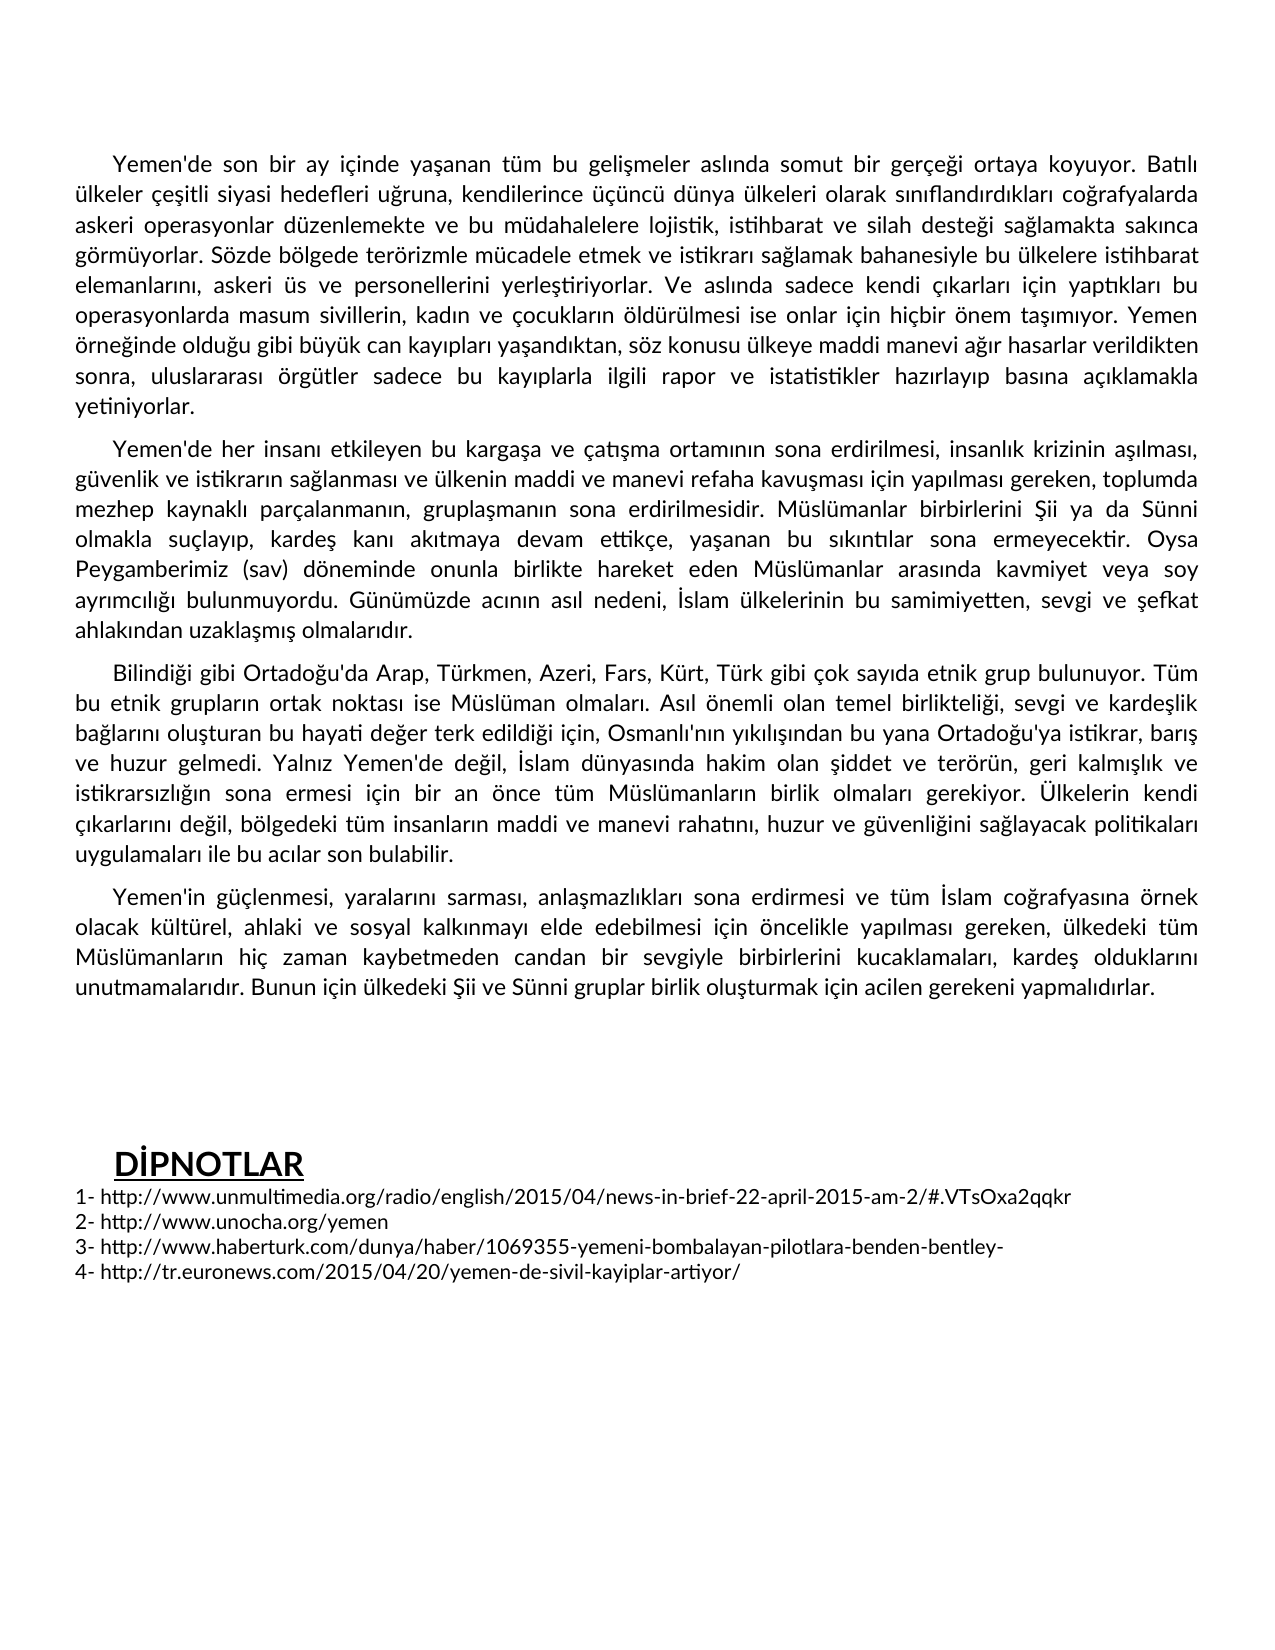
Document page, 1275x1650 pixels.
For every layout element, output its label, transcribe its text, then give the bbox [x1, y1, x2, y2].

text 1- http://www.unmultimedia.org/radio/english/2015/04/news-in-brief-22-april-2015-am-2/#.VTsOxa2qqkr [75, 1184, 1200, 1209]
text 4- http://tr.euronews.com/2015/04/20/yemen-de-sivil-kayiplar-artiyor/ [75, 1259, 1200, 1284]
text Yemen'in güçlenmesi, yaralarını sarması, anlaşmazlıkları sona erdirmesi ve tüm İslam coğrafyasına örnek olacak kültürel, ahlaki ve sosyal kalkınmayı elde edebilmesi için öncelikle yapılması gereken, ülkedeki tüm Müslümanların hiç zaman kaybetmeden candan bir sevgiyle birbirlerini kucaklamaları, kardeş olduklarını unutmamalarıdır. Bunun için ülkedeki Şii ve Sünni gruplar birlik oluşturmak için acilen gerekeni yapmalıdırlar. [75, 882, 1200, 1000]
text Bilindiği gibi Ortadoğu'da Arap, Türkmen, Azeri, Fars, Kürt, Türk gibi çok sayıda etnik grup bulunuyor. Tüm bu etnik grupların ortak noktası ise Müslüman olmaları. Asıl önemli olan temel birlikteliği, sevgi ve kardeşlik bağlarını oluşturan bu hayati değer terk edildiği için, Osmanlı'nın yıkılışından bu yana Ortadoğu'ya istikrar, barış ve huzur gelmedi. Yalnız Yemen'de değil, İslam dünyasında hakim olan şiddet ve terörün, geri kalmışlık ve istikrarsızlığın sona ermesi için bir an önce tüm Müslümanların birlik olmaları gerekiyor. Ülkelerin kendi çıkarlarını değil, bölgedeki tüm insanların maddi ve manevi rahatını, huzur ve güvenliğini sağlayacak politikaları uygulamaları ile bu acılar son bulabilir. [75, 658, 1200, 867]
text 2- http://www.unocha.org/yemen [75, 1209, 1200, 1234]
text Yemen'de her insanı etkileyen bu kargaşa ve çatışma ortamının sona erdirilmesi, insanlık krizinin aşılması, güvenlik ve istikrarın sağlanması ve ülkenin maddi ve manevi refaha kavuşması için yapılması gereken, toplumda mezhep kaynaklı parçalanmanın, gruplaşmanın sona erdirilmesidir. Müslümanlar birbirlerini Şii ya da Sünni olmakla suçlayıp, kardeş kanı akıtmaya devam ettikçe, yaşanan bu sıkıntılar sona ermeyecektir. Oysa Peygamberimiz (sav) döneminde onunla birlikte hareket eden Müslümanlar arasında kavmiyet veya soy ayrımcılığı bulunmuyordu. Günümüzde acının asıl nedeni, İslam ülkelerinin bu samimiyetten, sevgi ve şefkat ahlakından uzaklaşmış olmalarıdır. [75, 434, 1200, 643]
text 3- http://www.haberturk.com/dunya/haber/1069355-yemeni-bombalayan-pilotlara-benden-bentley- [75, 1234, 1200, 1259]
subtitle DİPNOTLAR [113, 1144, 1200, 1184]
text Yemen'de son bir ay içinde yaşanan tüm bu gelişmeler aslında somut bir gerçeği ortaya koyuyor. Batılı ülkeler çeşitli siyasi hedefleri uğruna, kendilerince üçüncü dünya ülkeleri olarak sınıflandırdıkları coğrafyalarda askeri operasyonlar düzenlemekte ve bu müdahalelere lojistik, istihbarat ve silah desteği sağlamakta sakınca görmüyorlar. Sözde bölgede terörizmle mücadele etmek ve istikrarı sağlamak bahanesiyle bu ülkelere istihbarat elemanlarını, askeri üs ve personellerini yerleştiriyorlar. Ve aslında sadece kendi çıkarları için yaptıkları bu operasyonlarda masum sivillerin, kadın ve çocukların öldürülmesi ise onlar için hiçbir önem taşımıyor. Yemen örneğinde olduğu gibi büyük can kayıpları yaşandıktan, söz konusu ülkeye maddi manevi ağır hasarlar verildikten sonra, uluslararası örgütler sadece bu kayıplarla ilgili rapor ve istatistikler hazırlayıp basına açıklamakla yetiniyorlar. [75, 150, 1200, 419]
